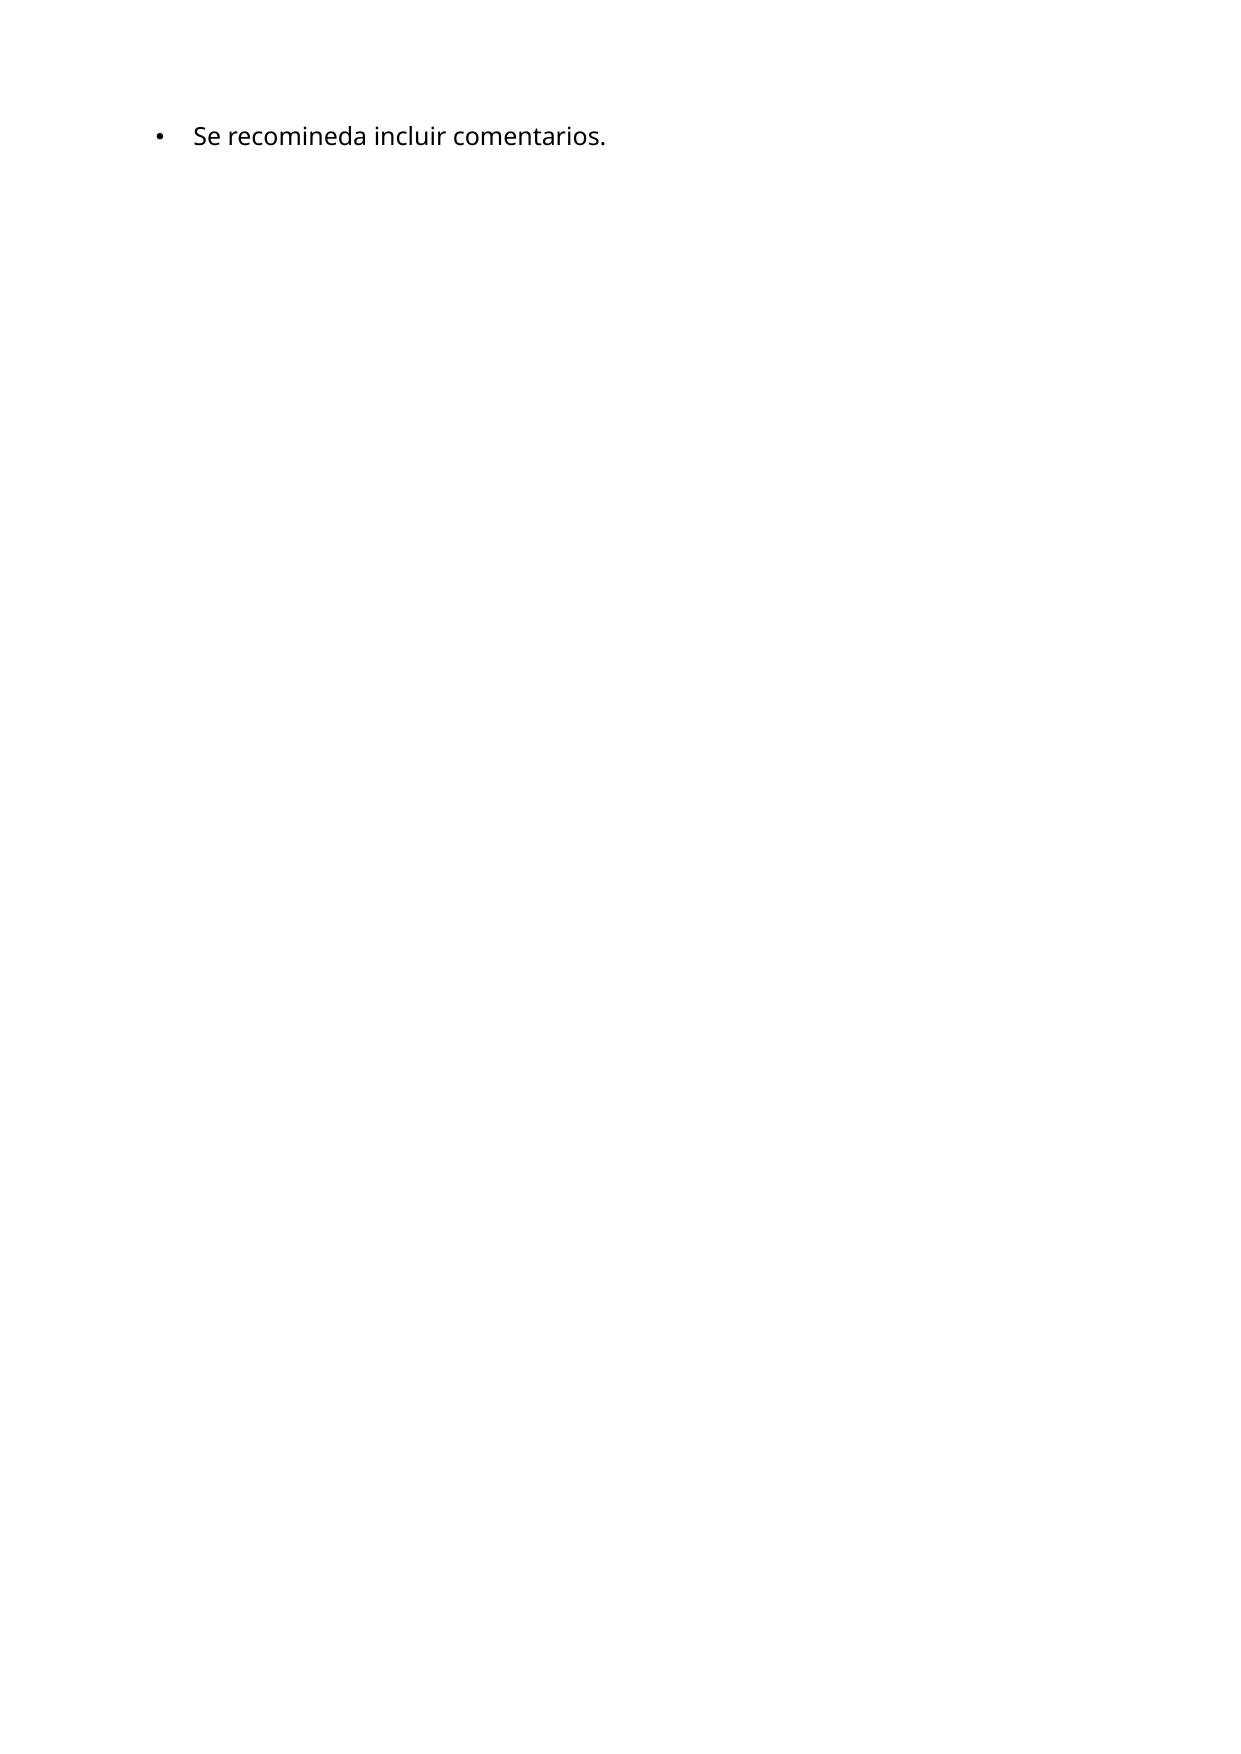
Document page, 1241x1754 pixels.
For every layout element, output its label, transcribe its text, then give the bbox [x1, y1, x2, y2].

list Se recomineda incluir comentarios. [156, 118, 1122, 152]
